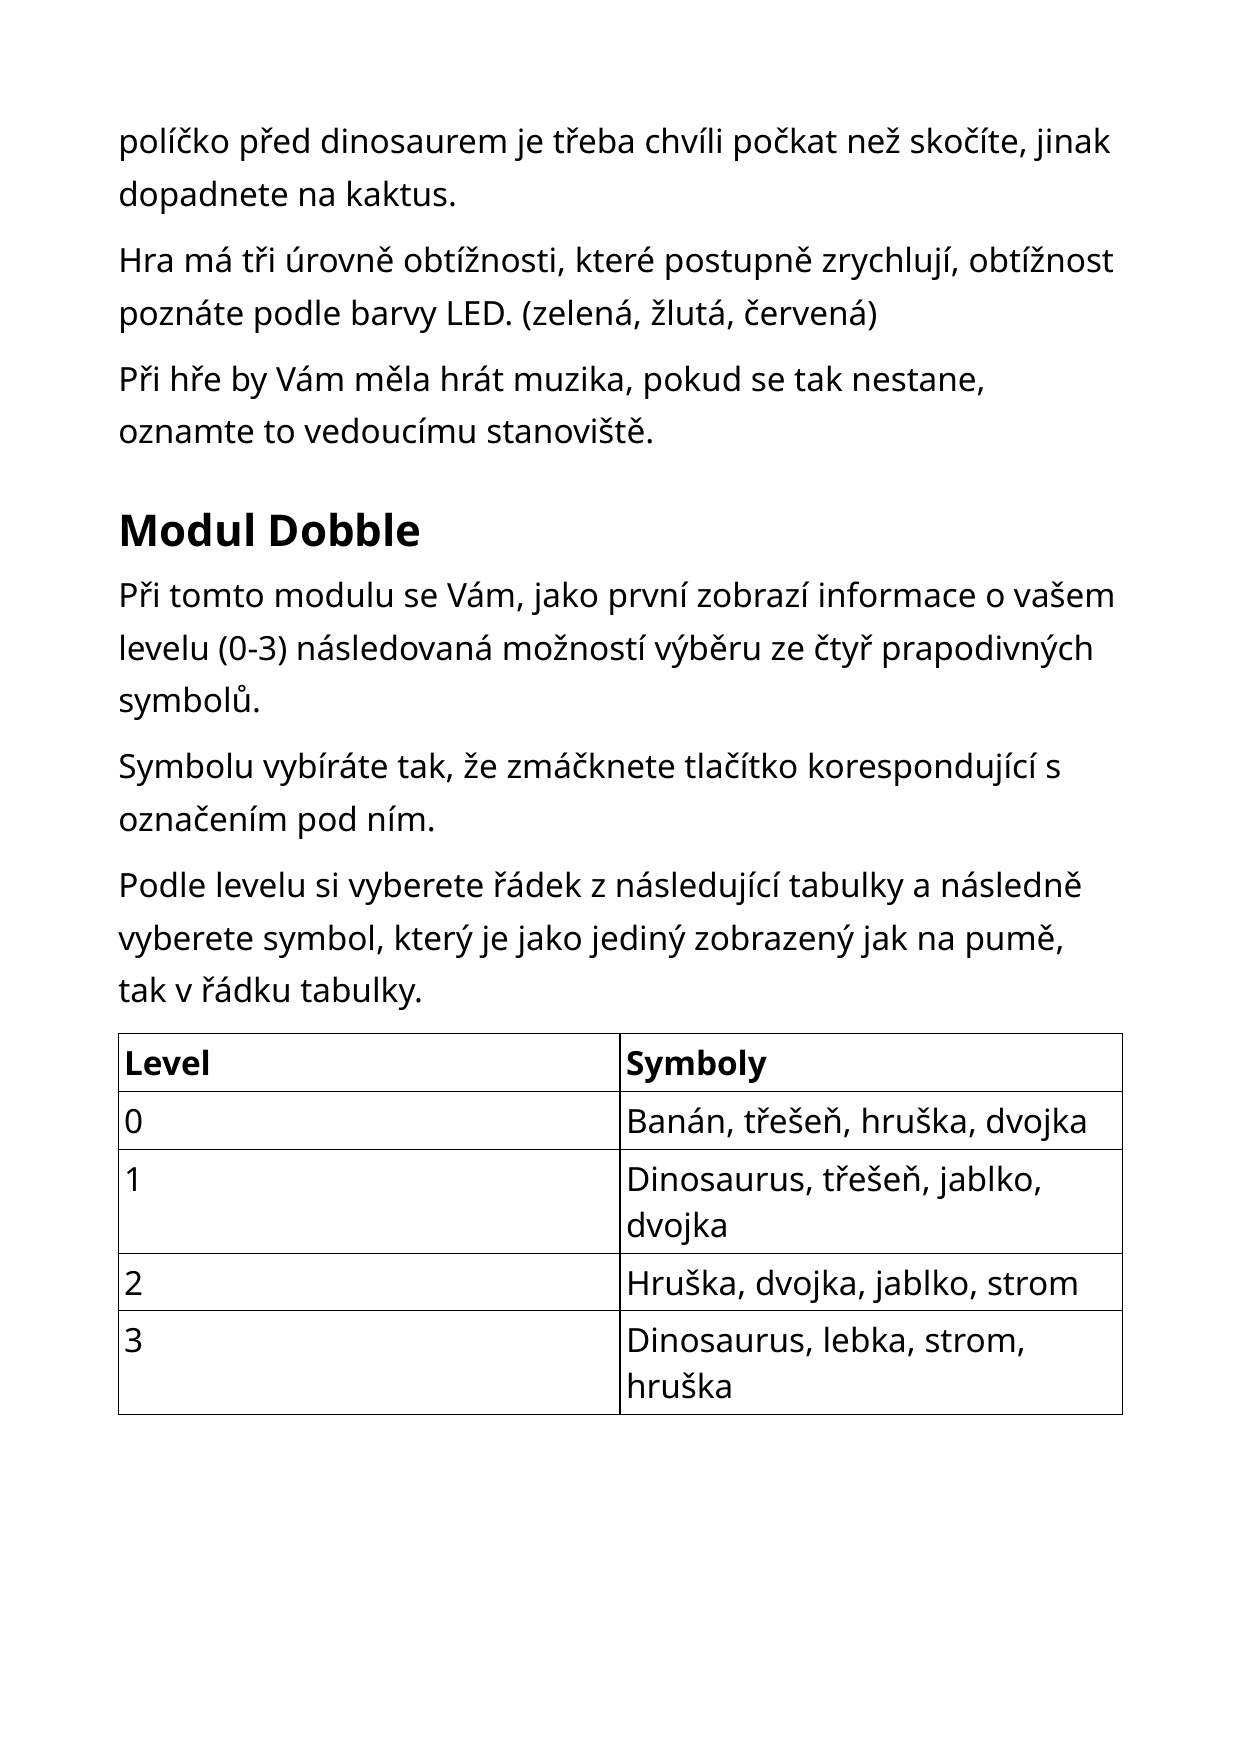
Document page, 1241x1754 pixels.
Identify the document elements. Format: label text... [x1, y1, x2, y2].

table_cell 1 [119, 1150, 619, 1252]
table_cell Banán, třešeň, hruška, dvojka [621, 1092, 1122, 1149]
text Při tomto modulu se Vám, jako první zobrazí informace o vašem levelu (0-3) následovaná možností výběru ze čtyř prapodivných symbolů. [118, 572, 1122, 722]
table_cell Dinosaurus, třešeň, jablko, dvojka [621, 1150, 1122, 1252]
text Podle levelu si vyberete řádek z následující tabulky a následně vyberete symbol, který je jako jediný zobrazený jak na pumě, tak v řádku tabulky. [118, 862, 1122, 1012]
table_cell 0 [119, 1092, 619, 1149]
table_cell Dinosaurus, lebka, strom, hruška [621, 1311, 1122, 1414]
text Hra má tři úrovně obtížnosti, které postupně zrychlují, obtížnost poznáte podle barvy LED. (zelená, žlutá, červená) [118, 237, 1122, 335]
subtitle Modul Dobble [118, 500, 1122, 559]
table_header Level [119, 1034, 619, 1091]
table_cell 2 [119, 1254, 619, 1310]
text Při hře by Vám měla hrát muzika, pokud se tak nestane, oznamte to vedoucímu stanoviště. [118, 356, 1122, 454]
table_cell Hruška, dvojka, jablko, strom [621, 1254, 1122, 1310]
text políčko před dinosaurem je třeba chvíli počkat než skočíte, jinak dopadnete na kaktus. [118, 118, 1122, 216]
table_header Symboly [621, 1034, 1122, 1091]
text Symbolu vybíráte tak, že zmáčknete tlačítko korespondující s označením pod ním. [118, 743, 1122, 841]
table_cell 3 [119, 1311, 619, 1414]
